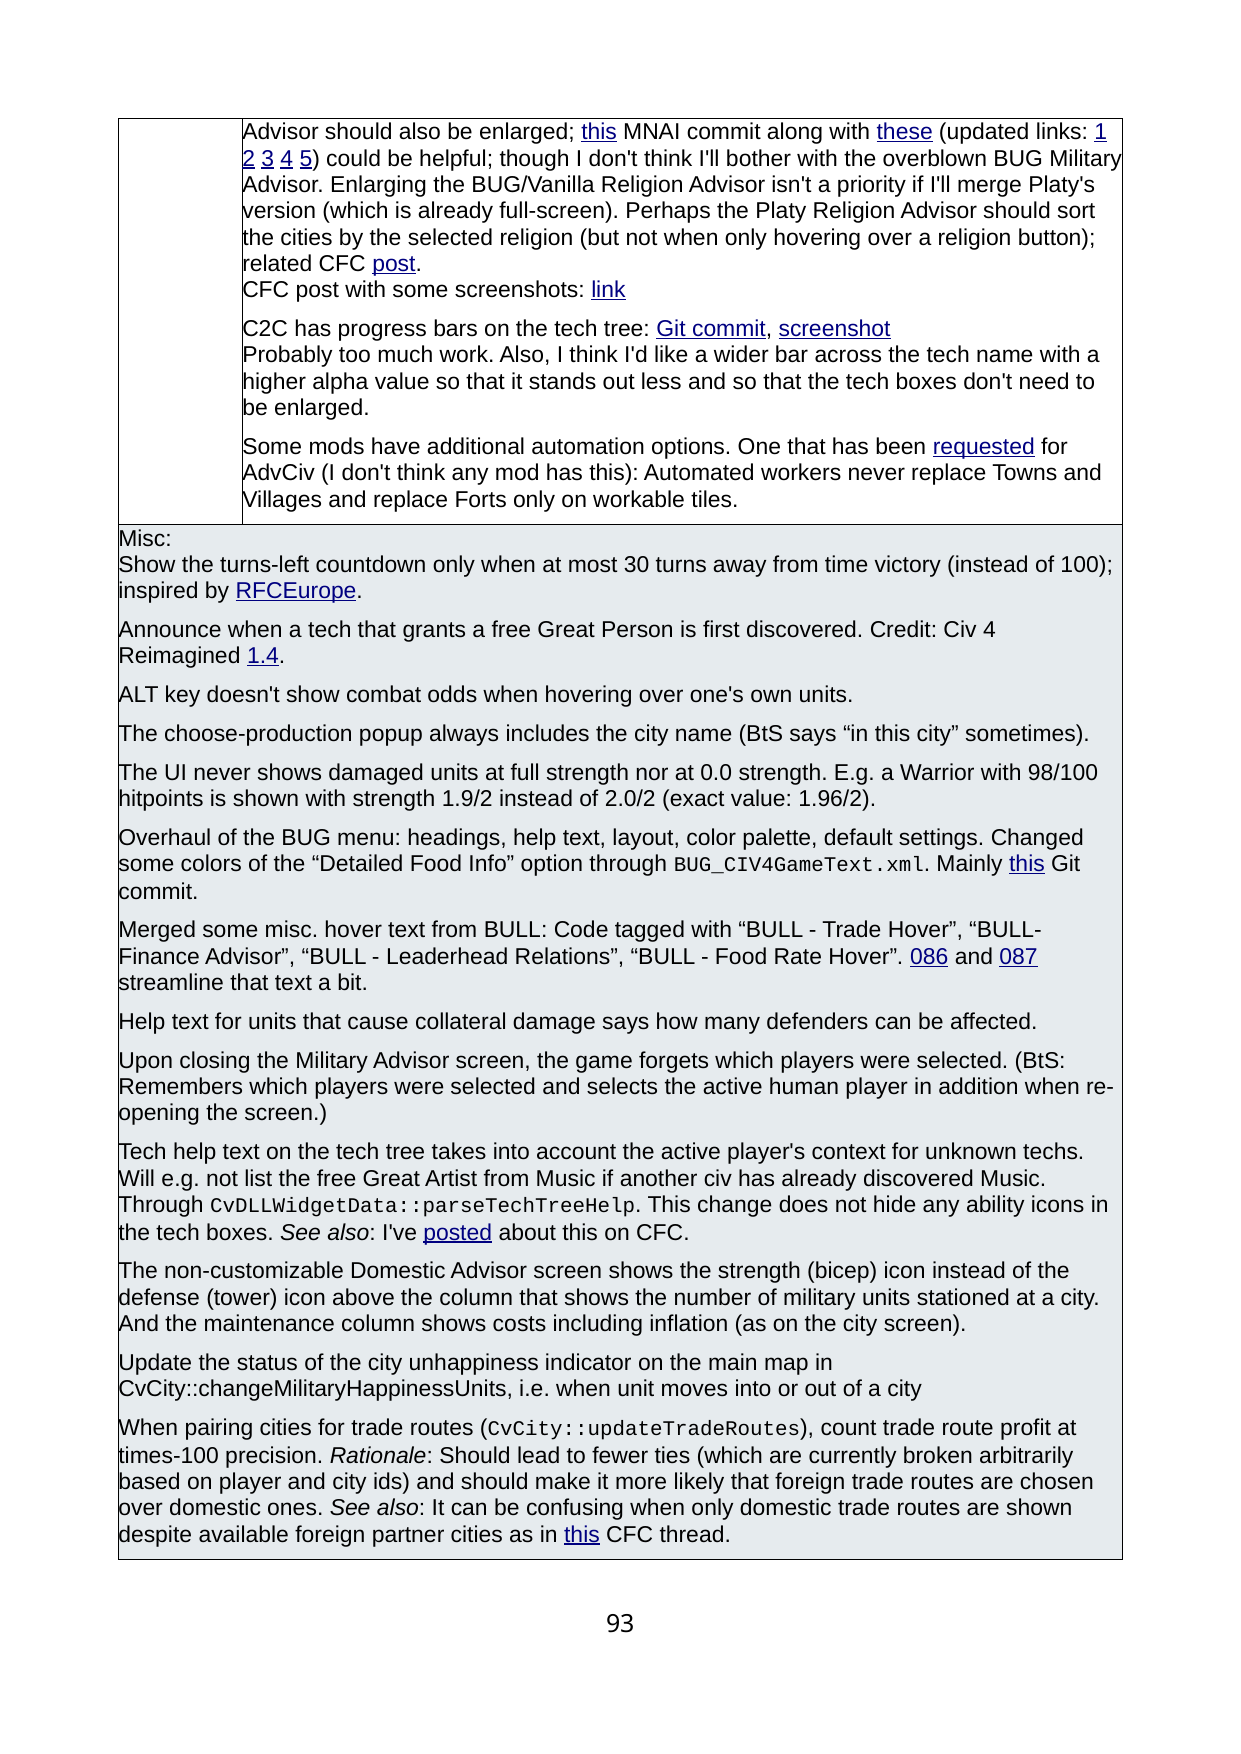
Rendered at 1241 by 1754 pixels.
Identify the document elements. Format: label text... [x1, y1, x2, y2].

table_cell Advisor should also be enlarged; this MNAI commit along with these (updated links: 1 2 3 4 5) could be helpful; though I don't think I'll bother with the overblown BUG Military Advisor. Enlarging the BUG/Vanilla Religion Advisor isn't a priority if I'll merge Platy's version (which is already full-screen). Perhaps the Platy Religion Advisor should sort the cities by the selected religion (but not when only hovering over a religion button); related CFC post. CFC post with some screenshots: link C2C has progress bars on the tech tree: Git commit, screenshot Probably too much work. Also, I think I'd like a wider bar across the tech name with a higher alpha value so that it stands out less and so that the tech boxes don't need to be enlarged. Some mods have additional automation options. One that has been requested for AdvCiv (I don't think any mod has this): Automated workers never replace Towns and Villages and replace Forts only on workable tiles. [243, 119, 1122, 524]
table_cell Misc: Show the turns-left countdown only when at most 30 turns away from time victory (instead of 100); inspired by RFCEurope. Announce when a tech that grants a free Great Person is first discovered. Credit: Civ 4 Reimagined 1.4. ALT key doesn't show combat odds when hovering over one's own units. The choose-production popup always includes the city name (BtS says “in this city” sometimes). The UI never shows damaged units at full strength nor at 0.0 strength. E.g. a Warrior with 98/100 hitpoints is shown with strength 1.9/2 instead of 2.0/2 (exact value: 1.96/2). Overhaul of the BUG menu: headings, help text, layout, color palette, default settings. Changed some colors of the “Detailed Food Info” option through BUG_CIV4GameText.xml. Mainly this Git commit. Merged some misc. hover text from BULL: Code tagged with “BULL - Trade Hover”, “BULL- Finance Advisor”, “BULL - Leaderhead Relations”, “BULL - Food Rate Hover”. 086 and 087 streamline that text a bit. Help text for units that cause collateral damage says how many defenders can be affected. Upon closing the Military Advisor screen, the game forgets which players were selected. (BtS: Remembers which players were selected and selects the active human player in addition when re-opening the screen.) Tech help text on the tech tree takes into account the active player's context for unknown techs. Will e.g. not list the free Great Artist from Music if another civ has already discovered Music. Through CvDLLWidgetData::parseTechTreeHelp. This change does not hide any ability icons in the tech boxes. See also: I've posted about this on CFC. The non-customizable Domestic Advisor screen shows the strength (bicep) icon instead of the defense (tower) icon above the column that shows the number of military units stationed at a city. And the maintenance column shows costs including inflation (as on the city screen). Update the status of the city unhappiness indicator on the main map in CvCity::changeMilitaryHappinessUnits, i.e. when unit moves into or out of a city When pairing cities for trade routes (CvCity::updateTradeRoutes), count trade route profit at times-100 precision. Rationale: Should lead to fewer ties (which are currently broken arbitrarily based on player and city ids) and should make it more likely that foreign trade routes are chosen over domestic ones. See also: It can be confusing when only domestic trade routes are shown despite available foreign partner cities as in this CFC thread. [119, 525, 1122, 1559]
table_cell [119, 119, 242, 524]
